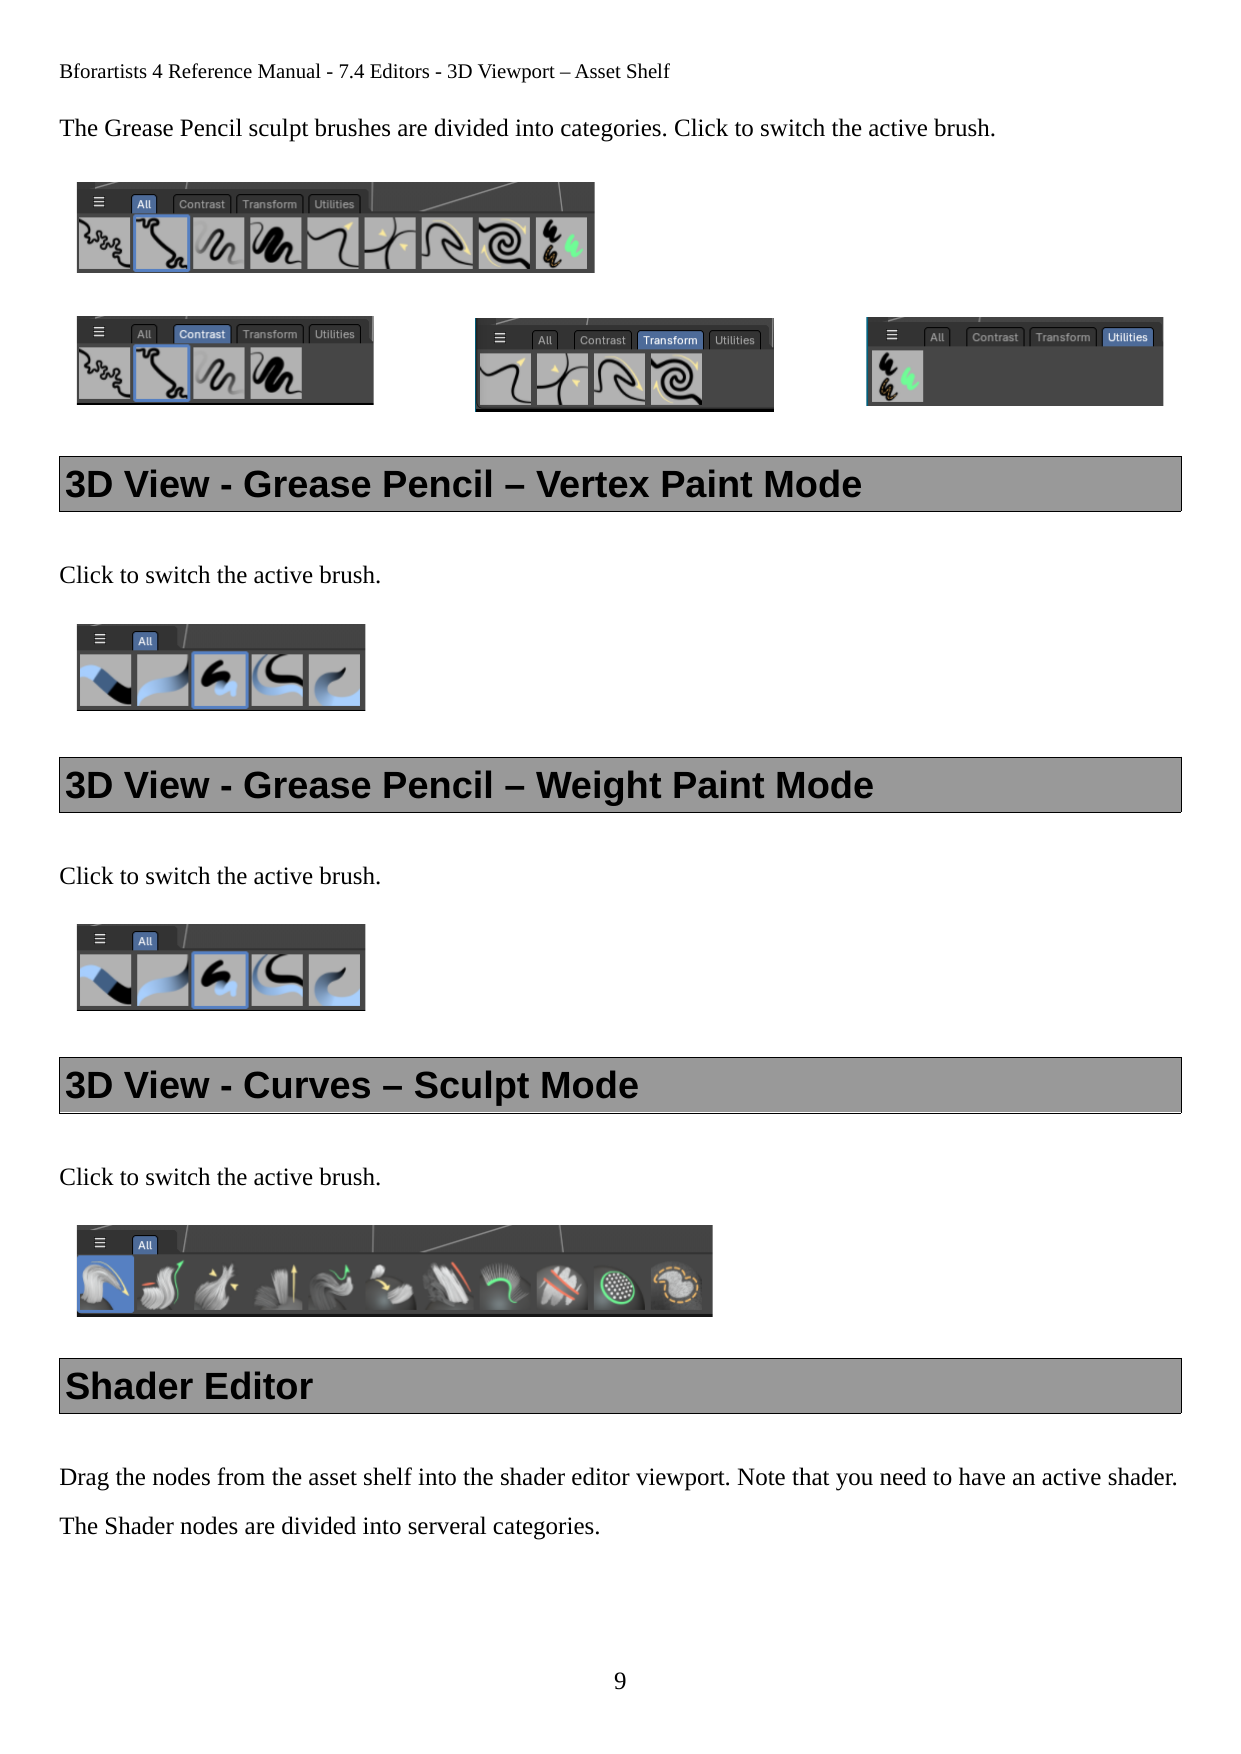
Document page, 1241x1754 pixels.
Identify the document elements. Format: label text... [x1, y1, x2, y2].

text The Shader nodes are divided into serveral categories. [59, 1511, 1181, 1540]
text The Grease Pencil sculpt brushes are divided into categories. Click to switch the active brush. [59, 113, 1181, 141]
picture [76, 924, 366, 1011]
picture [76, 182, 595, 273]
picture [869, 317, 1164, 406]
text Click to switch the active brush. [59, 1162, 1181, 1190]
table_header 3D View - Curves – Sculpt Mode [60, 1058, 1181, 1112]
table_header 3D View - Grease Pencil – Vertex Paint Mode [60, 457, 1181, 511]
picture [76, 1225, 713, 1317]
picture [76, 624, 366, 711]
picture [76, 316, 374, 405]
text Drag the nodes from the asset shelf into the shader editor viewport. Note that you need to have an active shader. [59, 1462, 1181, 1491]
text Click to switch the active brush. [59, 560, 1181, 589]
table_header Shader Editor [60, 1359, 1181, 1413]
text Click to switch the active brush. [59, 861, 1181, 890]
picture [477, 318, 774, 412]
table_header 3D View - Grease Pencil – Weight Paint Mode [60, 758, 1181, 812]
